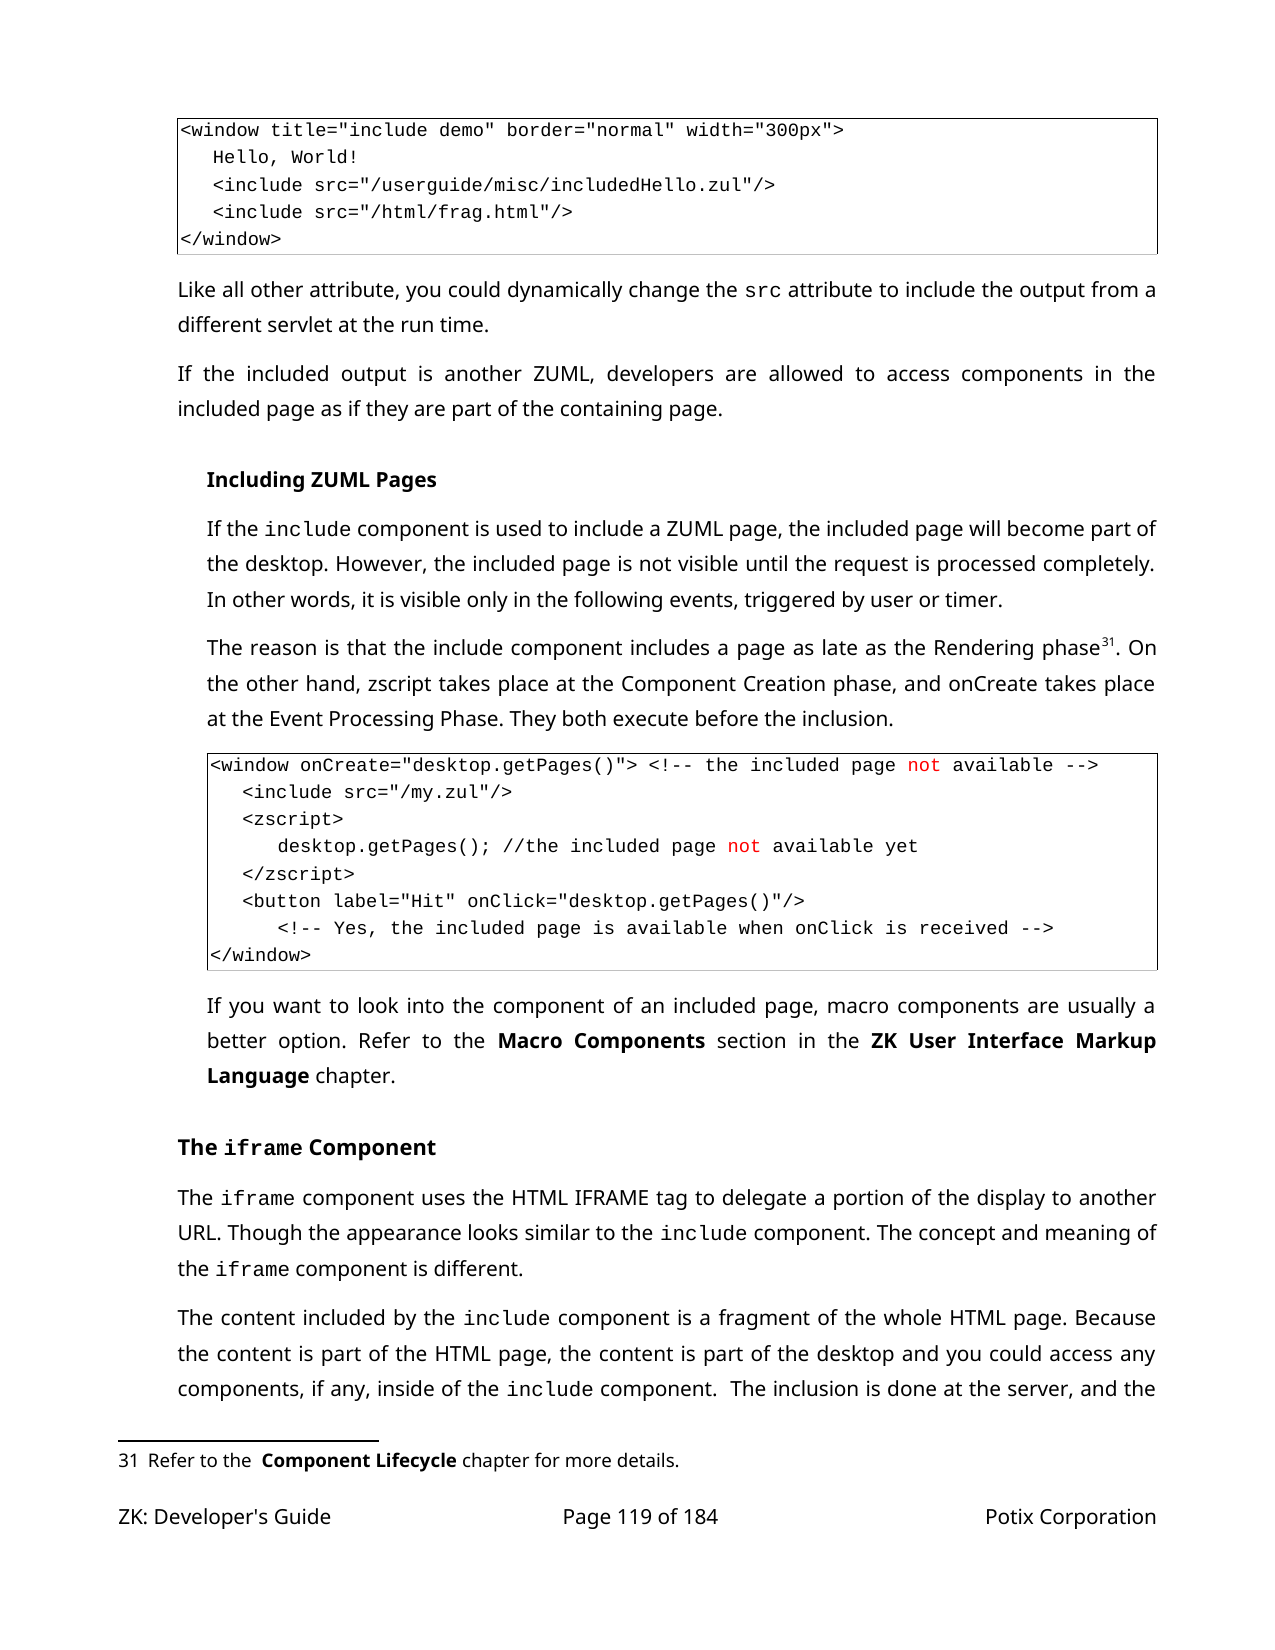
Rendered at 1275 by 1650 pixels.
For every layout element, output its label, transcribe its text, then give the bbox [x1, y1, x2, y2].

text <include src="/html/frag.html"/> [178, 200, 1157, 224]
text Refer to the Component Lifecycle chapter for more details. [118, 1447, 1157, 1473]
text <include src="/my.zul"/> [208, 780, 1157, 804]
text Like all other attribute, you could dynamically change the src attribute to include the output from a different servlet at the run time. [177, 275, 1157, 338]
text If the included output is another ZUML, developers are allowed to access components in the included page as if they are part of the containing page. [177, 359, 1157, 423]
text </window> [208, 943, 1157, 970]
text <zscript> [208, 807, 1157, 831]
text <window onCreate="desktop.getPages()"> <!-- the included page not available --> [208, 754, 1157, 777]
text Hello, World! [178, 145, 1157, 169]
text desktop.getPages(); //the included page not available yet [208, 834, 1157, 859]
text <include src="/userguide/misc/includedHello.zul"/> [178, 172, 1157, 197]
text <button label="Hit" onClick="desktop.getPages()"/> [208, 889, 1157, 913]
subtitle The iframe Component [177, 1132, 1157, 1162]
text </window> [178, 227, 1157, 254]
text If you want to look into the component of an included page, macro components are usually a better option. Refer to the Macro Components section in the ZK User Interface Markup Language chapter. [207, 991, 1157, 1090]
text <!-- Yes, the included page is available when onClick is received --> [208, 916, 1157, 940]
text </zscript> [208, 862, 1157, 886]
text If the include component is used to include a ZUML page, the included page will become part of the desktop. However, the included page is not visible until the request is processed completely. In other words, it is visible only in the following events, triggered by user or timer. [207, 514, 1157, 613]
text The iframe component uses the HTML IFRAME tag to delegate a portion of the display to another URL. Though the appearance looks similar to the include component. The concept and meaning of the iframe component is different. [177, 1183, 1157, 1282]
text <window title="include demo" border="normal" width="300px"> [178, 119, 1157, 142]
text The content included by the include component is a fragment of the whole HTML page. Because the content is part of the HTML page, the content is part of the desktop and you could access any components, if any, inside of the include component. The inclusion is done at the server, and the [177, 1303, 1157, 1402]
text The reason is that the include component includes a page as late as the Rendering phase. On the other hand, zscript takes place at the Component Creation phase, and onCreate takes place at the Event Processing Phase. They both execute before the inclusion. [207, 633, 1157, 732]
subtitle Including ZUML Pages [207, 465, 1157, 493]
